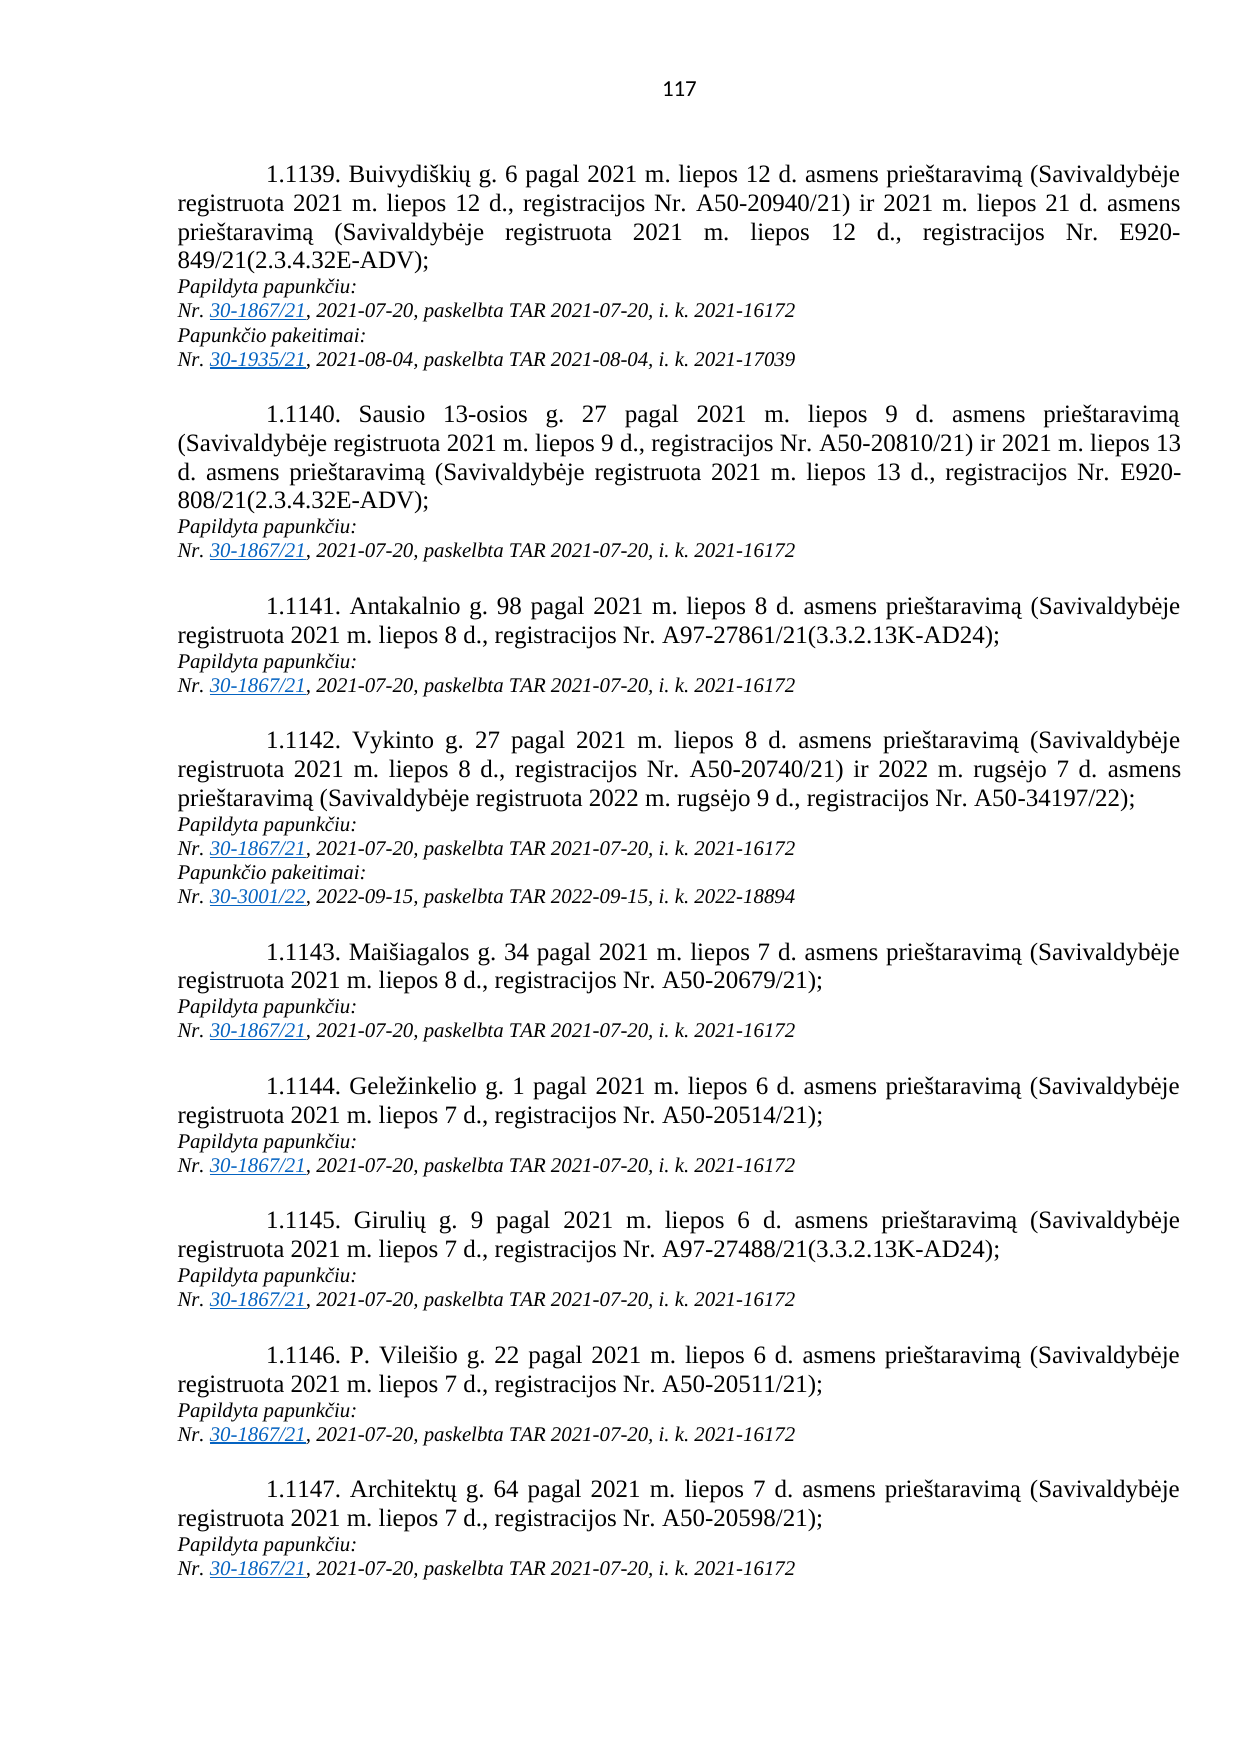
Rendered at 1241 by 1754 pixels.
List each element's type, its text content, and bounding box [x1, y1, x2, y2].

text Nr. 30-3001/22, 2022-09-15, paskelbta TAR 2022-09-15, i. k. 2022-18894 [177, 884, 1181, 908]
text Papildyta papunkčiu: [177, 649, 1181, 673]
text Nr. 30-1867/21, 2021-07-20, paskelbta TAR 2021-07-20, i. k. 2021-16172 [177, 1287, 1181, 1311]
text Papildyta papunkčiu: [177, 1397, 1181, 1422]
text 1.1147. Architektų g. 64 pagal 2021 m. liepos 7 d. asmens prieštaravimą (Savivaldybėje registruota 2021 m. liepos 7 d., registracijos Nr. A50-20598/21); [177, 1474, 1181, 1532]
text 1.1146. P. Vileišio g. 22 pagal 2021 m. liepos 6 d. asmens prieštaravimą (Savivaldybėje registruota 2021 m. liepos 7 d., registracijos Nr. A50-20511/21); [177, 1340, 1181, 1397]
text Papunkčio pakeitimai: [177, 860, 1181, 884]
text Nr. 30-1867/21, 2021-07-20, paskelbta TAR 2021-07-20, i. k. 2021-16172 [177, 538, 1181, 562]
text Nr. 30-1867/21, 2021-07-20, paskelbta TAR 2021-07-20, i. k. 2021-16172 [177, 1018, 1181, 1042]
text 1.1145. Girulių g. 9 pagal 2021 m. liepos 6 d. asmens prieštaravimą (Savivaldybėje registruota 2021 m. liepos 7 d., registracijos Nr. A97-27488/21(3.3.2.13K-AD24); [177, 1206, 1181, 1263]
text Papildyta papunkčiu: [177, 1129, 1181, 1153]
text Nr. 30-1867/21, 2021-07-20, paskelbta TAR 2021-07-20, i. k. 2021-16172 [177, 298, 1181, 322]
text 1.1144. Geležinkelio g. 1 pagal 2021 m. liepos 6 d. asmens prieštaravimą (Savivaldybėje registruota 2021 m. liepos 7 d., registracijos Nr. A50-20514/21); [177, 1071, 1181, 1129]
text Papildyta papunkčiu: [177, 274, 1181, 298]
text Nr. 30-1867/21, 2021-07-20, paskelbta TAR 2021-07-20, i. k. 2021-16172 [177, 836, 1181, 860]
text Nr. 30-1867/21, 2021-07-20, paskelbta TAR 2021-07-20, i. k. 2021-16172 [177, 1422, 1181, 1446]
text Nr. 30-1867/21, 2021-07-20, paskelbta TAR 2021-07-20, i. k. 2021-16172 [177, 1556, 1181, 1580]
text 1.1141. Antakalnio g. 98 pagal 2021 m. liepos 8 d. asmens prieštaravimą (Savivaldybėje registruota 2021 m. liepos 8 d., registracijos Nr. A97-27861/21(3.3.2.13K-AD24); [177, 591, 1181, 649]
text 1.1140. Sausio 13-osios g. 27 pagal 2021 m. liepos 9 d. asmens prieštaravimą (Savivaldybėje registruota 2021 m. liepos 9 d., registracijos Nr. A50-20810/21) ir 2021 m. liepos 13 d. asmens prieštaravimą (Savivaldybėje registruota 2021 m. liepos 13 d., registracijos Nr. E920-808/21(2.3.4.32E-ADV); [177, 399, 1181, 514]
text Papunkčio pakeitimai: [177, 322, 1181, 347]
text Nr. 30-1867/21, 2021-07-20, paskelbta TAR 2021-07-20, i. k. 2021-16172 [177, 1153, 1181, 1177]
text 1.1143. Maišiagalos g. 34 pagal 2021 m. liepos 7 d. asmens prieštaravimą (Savivaldybėje registruota 2021 m. liepos 8 d., registracijos Nr. A50-20679/21); [177, 937, 1181, 994]
text Nr. 30-1867/21, 2021-07-20, paskelbta TAR 2021-07-20, i. k. 2021-16172 [177, 673, 1181, 697]
text Nr. 30-1935/21, 2021-08-04, paskelbta TAR 2021-08-04, i. k. 2021-17039 [177, 347, 1181, 371]
text 1.1142. Vykinto g. 27 pagal 2021 m. liepos 8 d. asmens prieštaravimą (Savivaldybėje registruota 2021 m. liepos 8 d., registracijos Nr. A50-20740/21) ir 2022 m. rugsėjo 7 d. asmens prieštaravimą (Savivaldybėje registruota 2022 m. rugsėjo 9 d., registracijos Nr. A50-34197/22); [177, 726, 1181, 812]
text Papildyta papunkčiu: [177, 514, 1181, 538]
text Papildyta papunkčiu: [177, 994, 1181, 1018]
text Papildyta papunkčiu: [177, 1532, 1181, 1556]
text Papildyta papunkčiu: [177, 1263, 1181, 1287]
text Papildyta papunkčiu: [177, 812, 1181, 836]
text 1.1139. Buivydiškių g. 6 pagal 2021 m. liepos 12 d. asmens prieštaravimą (Savivaldybėje registruota 2021 m. liepos 12 d., registracijos Nr. A50-20940/21) ir 2021 m. liepos 21 d. asmens prieštaravimą (Savivaldybėje registruota 2021 m. liepos 12 d., registracijos Nr. E920-849/21(2.3.4.32E-ADV); [177, 159, 1181, 274]
